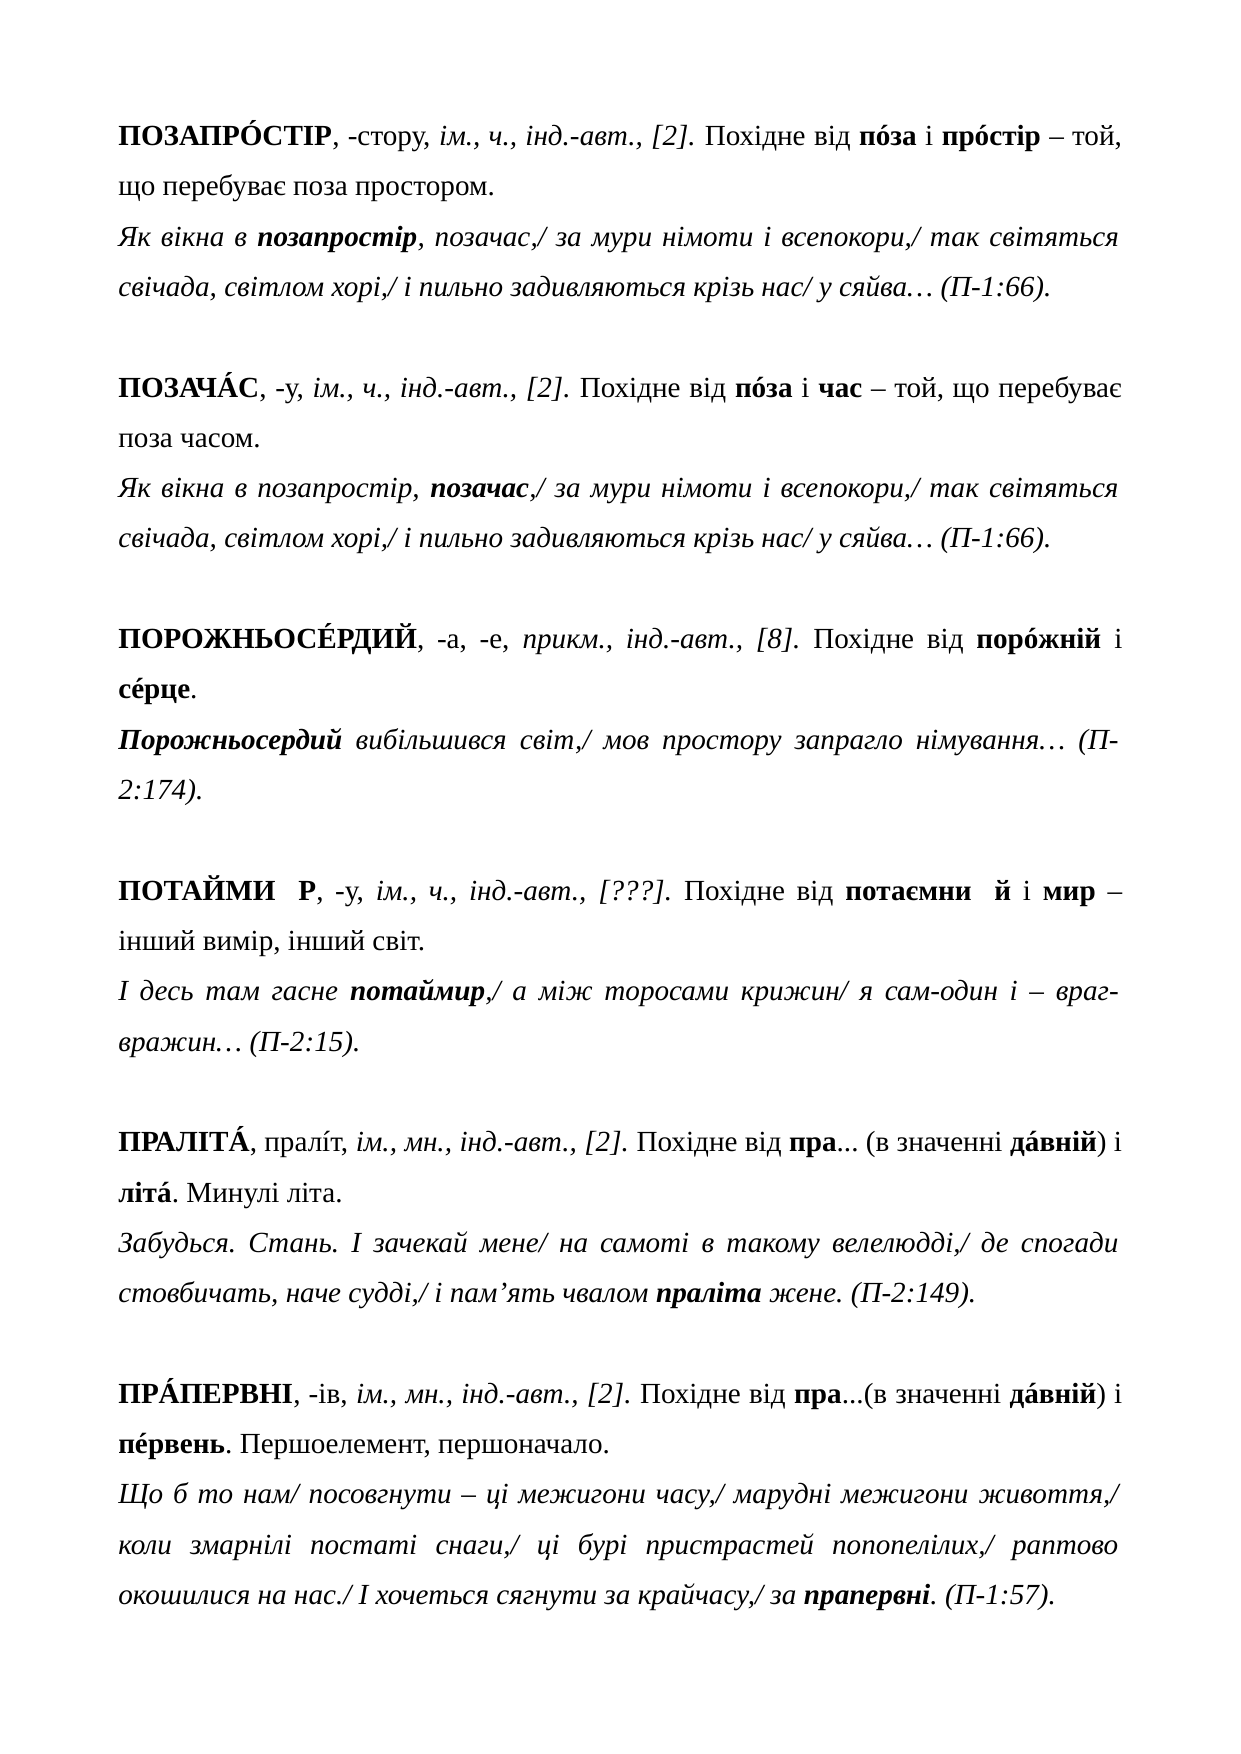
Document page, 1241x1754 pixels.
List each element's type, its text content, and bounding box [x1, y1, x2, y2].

text Пралітá, пралíт, ім., мн., інд.-авт., [2]. Похідне від пра... (в значенні дáвній) і літá. Минулі літа. [118, 1124, 1122, 1208]
text Прáпервні, -ів, ім., мн., інд.-авт., [2]. Похідне від пра...(в значенні дáвній) і пéрвень. Першоелемент, першоначало. [118, 1376, 1122, 1460]
text Як вікна в позапростір, позачас,/ за мури німоти і всепокори,/ так світяться свічада, світлом хорі,/ і пильно задивляються крізь нас/ у сяйва… (П-1:66). [118, 470, 1122, 554]
text Позапрóстір, -стору, ім., ч., інд.-авт., [2]. Похідне від пóза і прóстір – той, що перебуває поза простором. [118, 118, 1122, 202]
text Порожньосéрдий, -а, -е, прикм., інд.-авт., [8]. Похідне від порóжній і сéрце. [118, 621, 1122, 705]
text Позачáс, -у, ім., ч., інд.-авт., [2]. Похідне від пóза і час – той, що перебуває поза часом. [118, 370, 1122, 453]
text Потаймир, -у, ім., ч., інд.-авт., [???]. Похідне від потаємний і мир – інший вимір, інший світ. [118, 873, 1122, 957]
text І десь там гасне потаймир,/ а між торосами крижин/ я сам-один і – враг-вражин… (П-2:15). [118, 973, 1122, 1057]
text Як вікна в позапростір, позачас,/ за мури німоти і всепокори,/ так світяться свічада, світлом хорі,/ і пильно задивляються крізь нас/ у сяйва… (П-1:66). [118, 219, 1122, 303]
text Що б то нам/ посовгнути – ці межигони часу,/ марудні межигони живоття,/ коли змарнілі постаті снаги,/ ці бурі пристрастей попопелілих,/ раптово окошилися на нас./ І хочеться сягнути за крайчасу,/ за прапервні. (П-1:57). [118, 1477, 1122, 1611]
text Забудься. Стань. І зачекай мене/ на самоті в такому велелюдді,/ де спогади стовбичать, наче судді,/ і пам’ять чвалом праліта жене. (П-2:149). [118, 1225, 1122, 1309]
text Порожньосердий вибільшився світ,/ мов простору запрагло німування… (П-2:174). [118, 722, 1122, 806]
